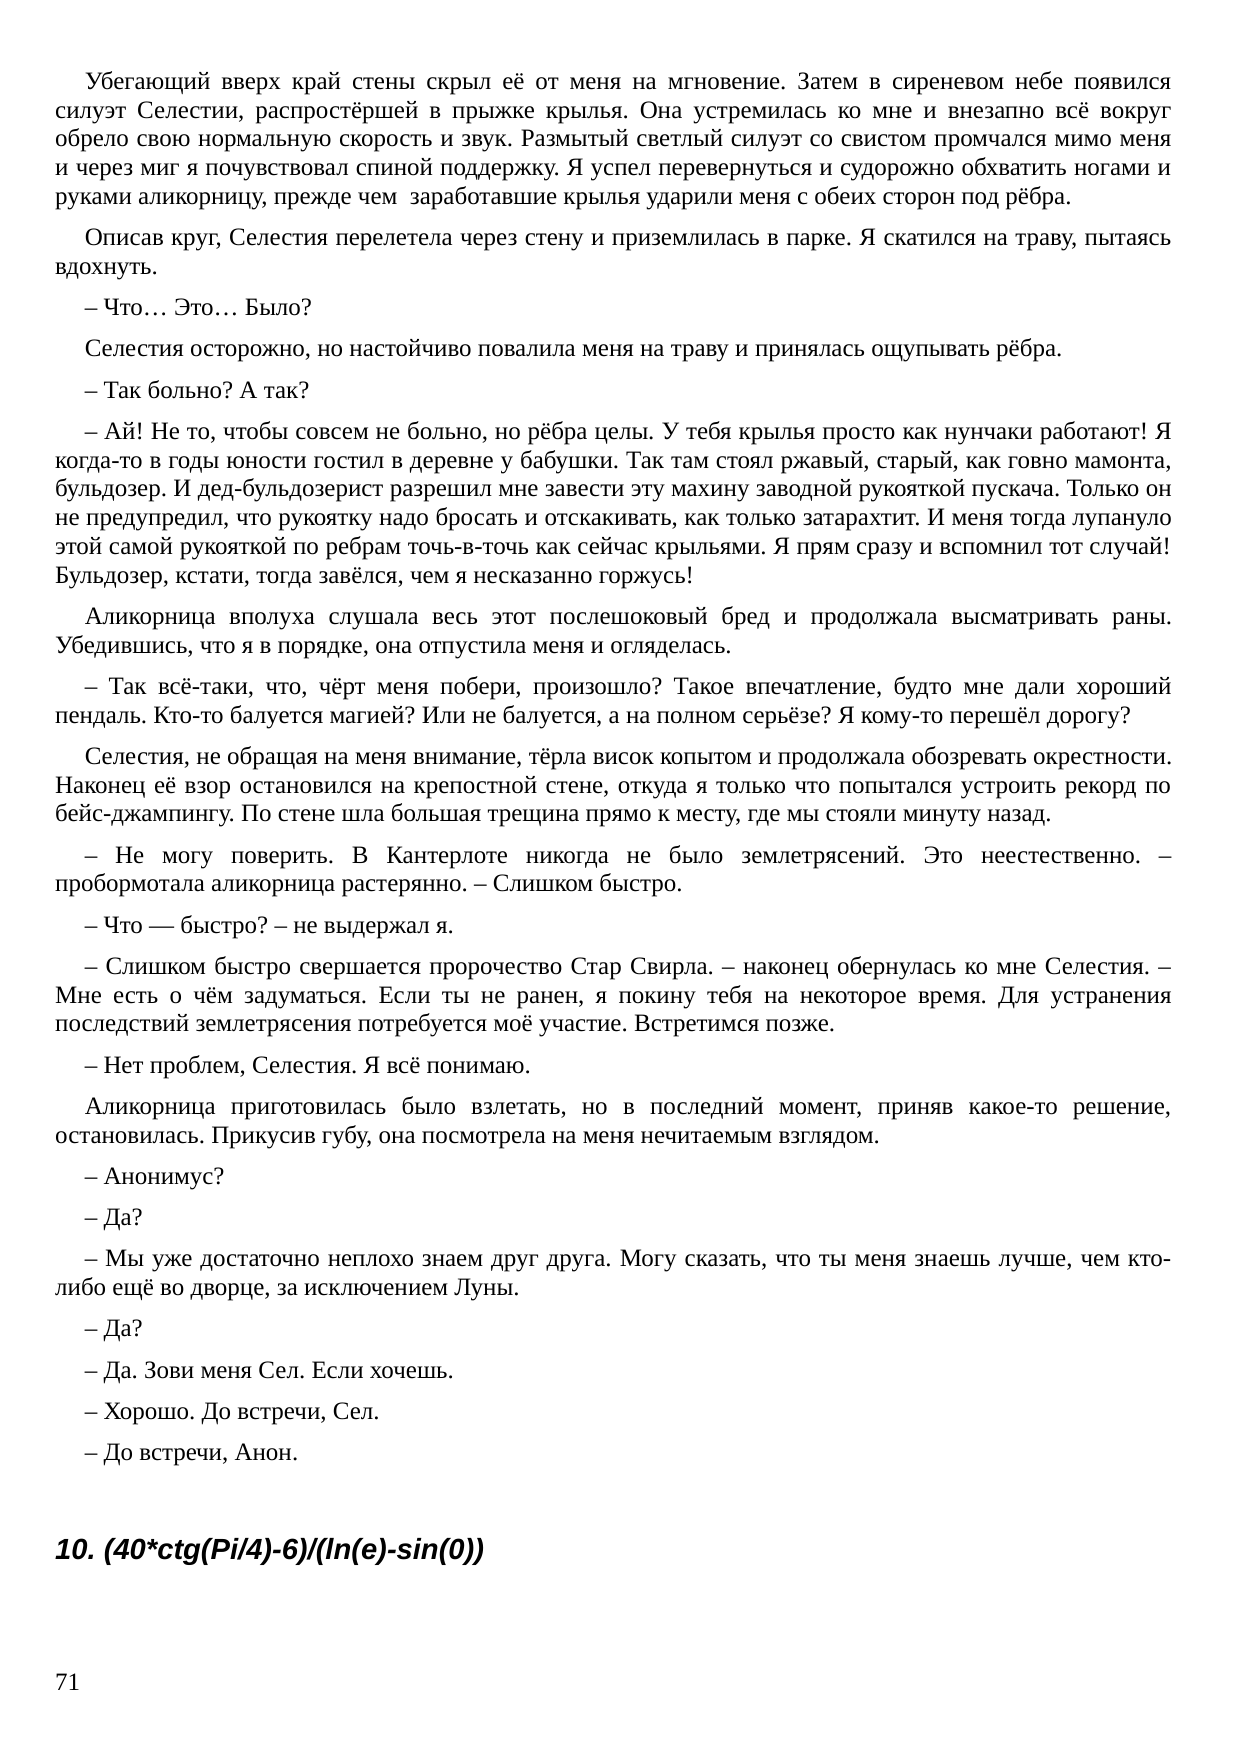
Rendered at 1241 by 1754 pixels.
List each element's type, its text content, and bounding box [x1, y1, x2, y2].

text – Что — быстро? – не выдержал я. [55, 910, 1173, 938]
text – До встречи, Анон. [55, 1437, 1173, 1466]
text – Анонимус? [55, 1161, 1173, 1190]
text – Что… Это… Было? [55, 292, 1173, 321]
text – Так всё-таки, что, чёрт меня побери, произошло? Такое впечатление, будто мне дали хороший пендаль. Кто-то балуется магией? Или не балуется, а на полном серьёзе? Я кому-то перешёл дорогу? [55, 671, 1173, 728]
text – Слишком быстро свершается пророчество Стар Свирла. – наконец обернулась ко мне Селестия. – Мне есть о чём задуматься. Если ты не ранен, я покину тебя на некоторое время. Для устранения последствий землетрясения потребуется моё участие. Встретимся позже. [55, 951, 1173, 1037]
text – Не могу поверить. В Кантерлоте никогда не было землетрясений. Это неестественно. – пробормотала аликорница растерянно. – Слишком быстро. [55, 840, 1173, 897]
text Описав круг, Селестия перелетела через стену и приземлилась в парке. Я скатился на траву, пытаясь вдохнуть. [55, 222, 1173, 280]
text Аликорница приготовилась было взлетать, но в последний момент, приняв какое-то решение, остановилась. Прикусив губу, она посмотрела на меня нечитаемым взглядом. [55, 1091, 1173, 1148]
text – Да. Зови меня Сел. Если хочешь. [55, 1355, 1173, 1383]
text – Так больно? А так? [55, 375, 1173, 403]
text – Мы уже достаточно неплохо знаем друг друга. Могу сказать, что ты меня знаешь лучше, чем кто-либо ещё во дворце, за исключением Луны. [55, 1243, 1173, 1301]
text – Нет проблем, Селестия. Я всё понимаю. [55, 1050, 1173, 1078]
text – Ай! Не то, чтобы совсем не больно, но рёбра целы. У тебя крылья просто как нунчаки работают! Я когда-то в годы юности гостил в деревне у бабушки. Так там стоял ржавый, старый, как говно мамонта, бульдозер. И дед-бульдозерист разрешил мне завести эту махину заводной рукояткой пускача. Только он не предупредил, что рукоятку надо бросать и отскакивать, как только затарахтит. И меня тогда лупануло этой самой рукояткой по ребрам точь-в-точь как сейчас крыльями. Я прям сразу и вспомнил тот случай! Бульдозер, кстати, тогда завёлся, чем я несказанно горжусь! [55, 416, 1173, 588]
subtitle 10. (40*ctg(Pi/4)-6)/(ln(e)-sin(0)) [55, 1532, 1173, 1566]
text – Хорошо. До встречи, Сел. [55, 1396, 1173, 1425]
text Убегающий вверх край стены скрыл её от меня на мгновение. Затем в сиреневом небе появился силуэт Селестии, распростёршей в прыжке крылья. Она устремилась ко мне и внезапно всё вокруг обрело свою нормальную скорость и звук. Размытый светлый силуэт со свистом промчался мимо меня и через миг я почувствовал спиной поддержку. Я успел перевернуться и судорожно обхватить ногами и руками аликорницу, прежде чем заработавшие крылья ударили меня с обеих сторон под рёбра. [55, 66, 1173, 210]
text Селестия, не обращая на меня внимание, тёрла висок копытом и продолжала обозревать окрестности. Наконец её взор остановился на крепостной стене, откуда я только что попытался устроить рекорд по бейс-джампингу. По стене шла большая трещина прямо к месту, где мы стояли минуту назад. [55, 741, 1173, 827]
text – Да? [55, 1202, 1173, 1231]
text – Да? [55, 1313, 1173, 1342]
text Аликорница вполуха слушала весь этот послешоковый бред и продолжала высматривать раны. Убедившись, что я в порядке, она отпустила меня и огляделась. [55, 601, 1173, 658]
text Селестия осторожно, но настойчиво повалила меня на траву и принялась ощупывать рёбра. [55, 333, 1173, 362]
